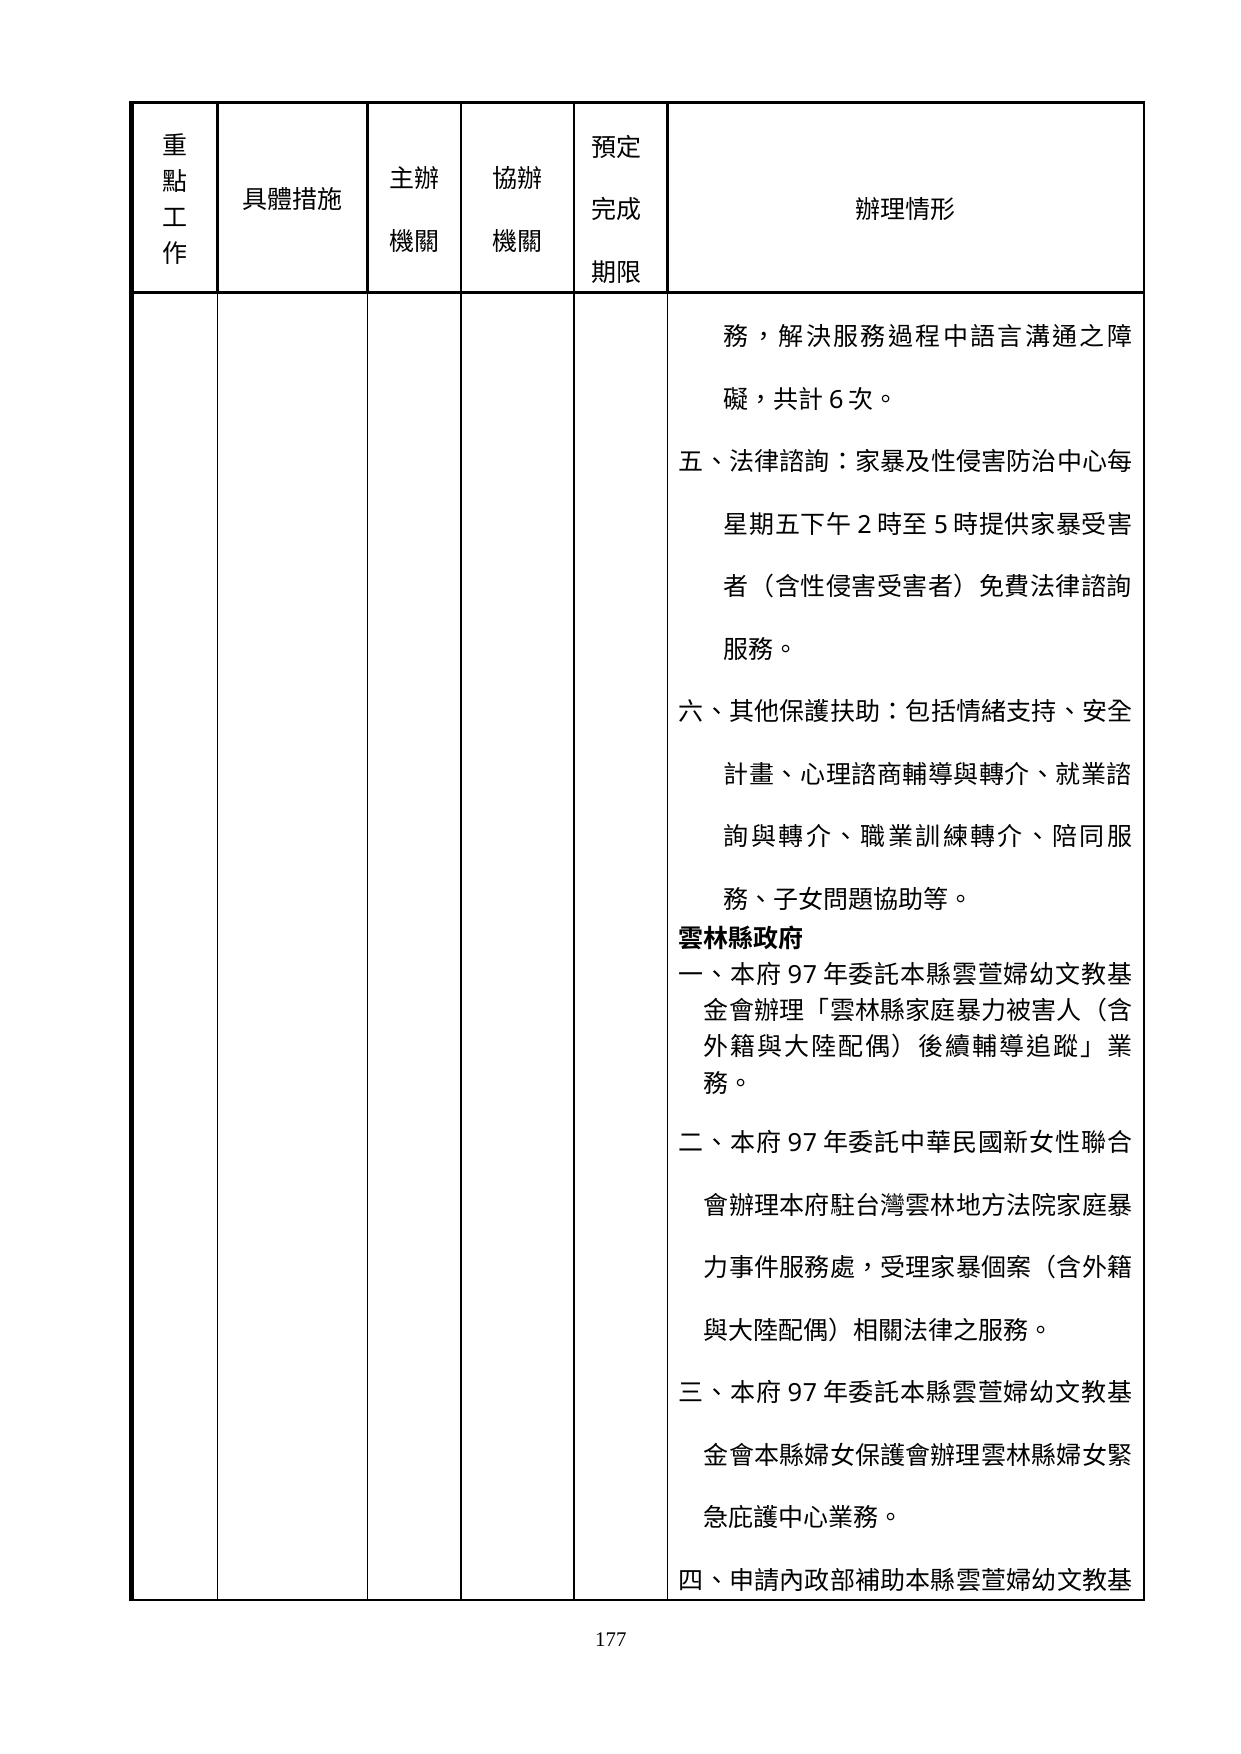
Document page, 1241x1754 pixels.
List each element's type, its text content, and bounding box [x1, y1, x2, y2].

table_header 重點工作 [134, 104, 216, 291]
table_cell [575, 294, 667, 1599]
table_cell 務，解決服務過程中語言溝通之障礙，共計6次。 五、法律諮詢：家暴及性侵害防治中心每星期五下午2時至5時提供家暴受害者（含性侵害受害者）免費法律諮詢服務。 六、其他保護扶助：包括情緒支持、安全計畫、心理諮商輔導與轉介、就業諮詢與轉介、職業訓練轉介、陪同服務、子女問題協助等。 雲林縣政府 一、本府97年委託本縣雲萱婦幼文教基金會辦理「雲林縣家庭暴力被害人（含外籍與大陸配偶）後續輔導追蹤」業務。 二、本府97年委託中華民國新女性聯合會辦理本府駐台灣雲林地方法院家庭暴力事件服務處，受理家暴個案（含外籍與大陸配偶）相關法律之服務。 三、本府97年委託本縣雲萱婦幼文教基金會本縣婦女保護會辦理雲林縣婦女緊急庇護中心業務。 四、申請內政部補助本縣雲萱婦幼文教基 [668, 294, 1143, 1599]
table_cell [462, 294, 573, 1599]
table_cell [218, 294, 367, 1599]
table_cell [368, 294, 460, 1599]
table_header 辦理情形 [669, 104, 1143, 291]
table_header 協辦 機關 [462, 104, 573, 291]
table_header 預定完成期限 [575, 104, 666, 291]
table_header 具體措施 [219, 104, 366, 291]
table_header 主辦 機關 [369, 104, 460, 291]
table_cell [134, 294, 217, 1599]
